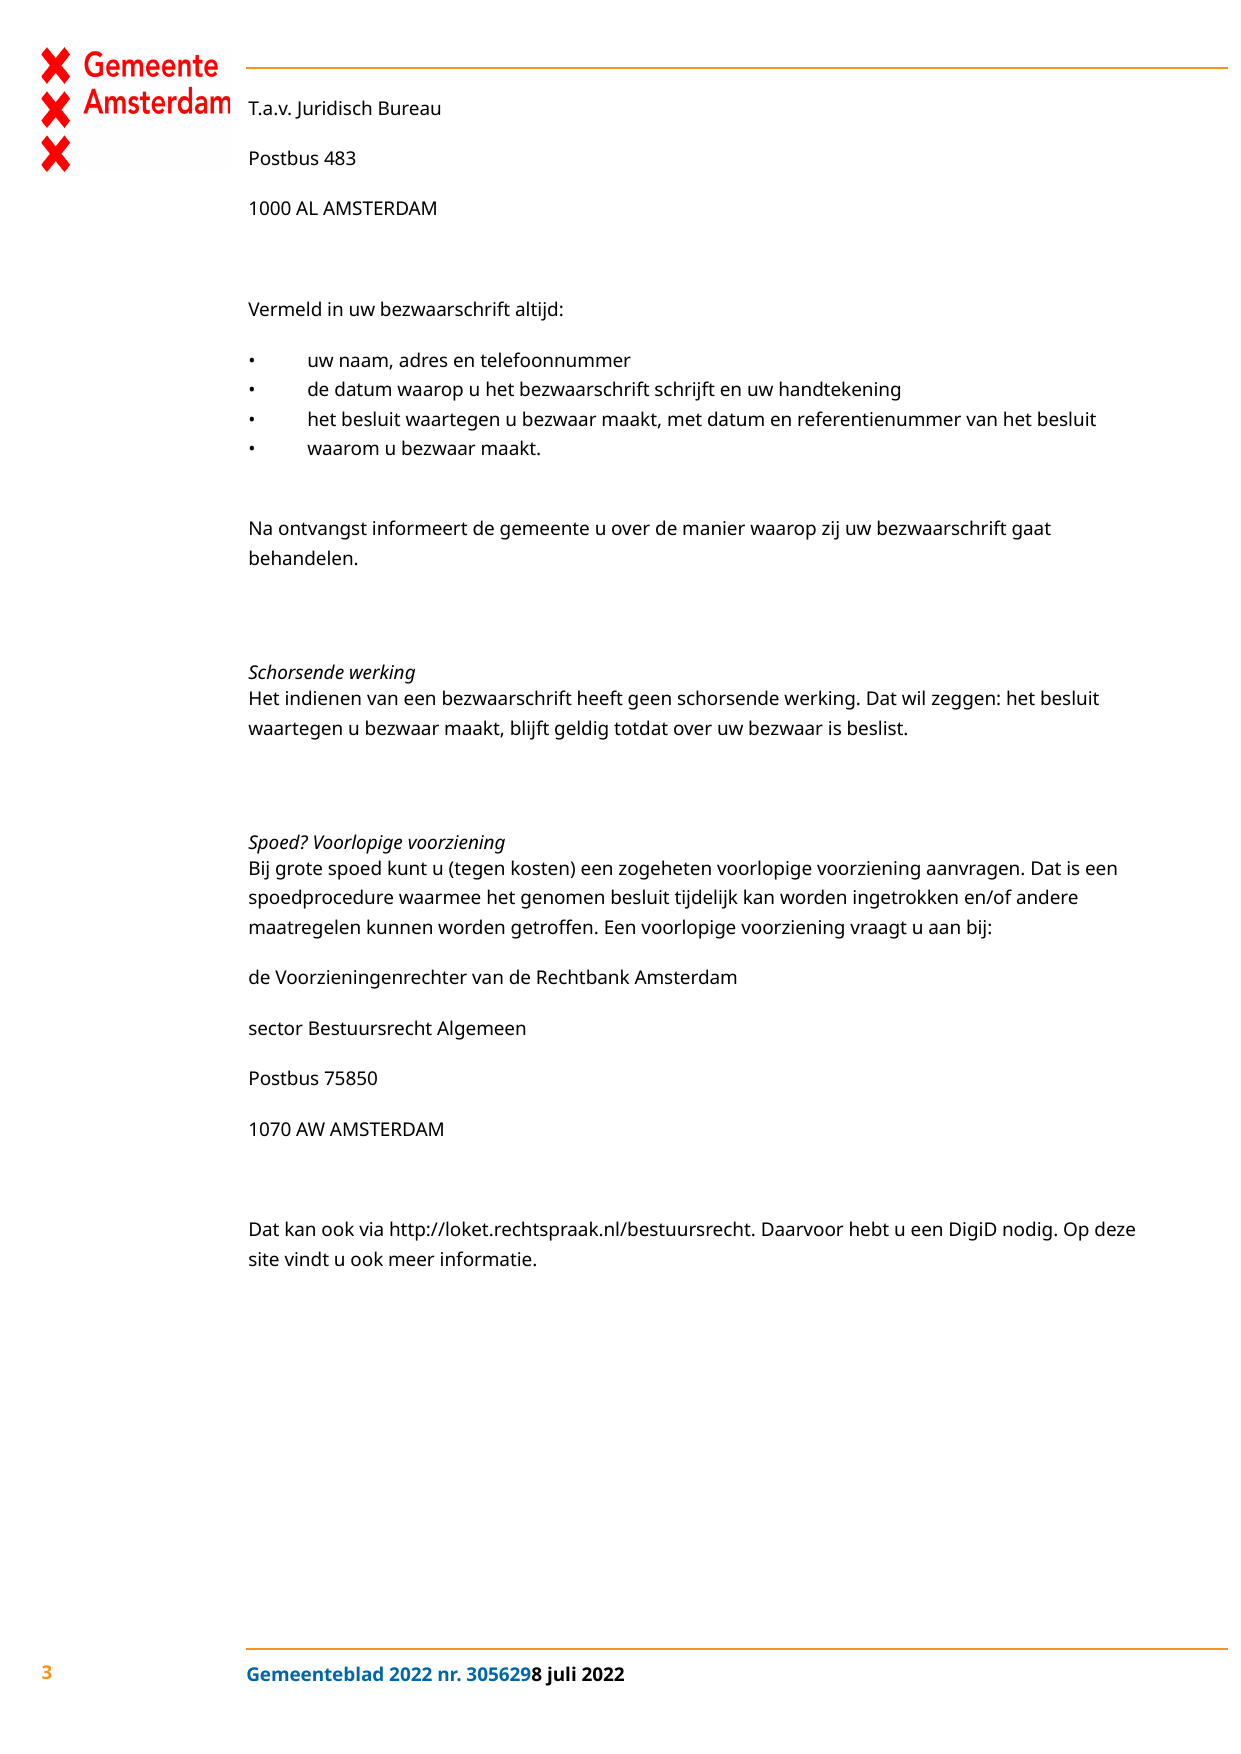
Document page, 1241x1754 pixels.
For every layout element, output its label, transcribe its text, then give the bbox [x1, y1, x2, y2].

text sector Bestuursrecht Algemeen [248, 1015, 1152, 1041]
text Schorsende werking [248, 659, 1152, 685]
text Dat kan ook via http://loket.rechtspraak.nl/bestuursrecht. Daarvoor hebt u een DigiD nodig. Op deze site vindt u ook meer informatie. [248, 1217, 1152, 1272]
list waarom u bezwaar maakt. [248, 436, 1152, 461]
text Postbus 75850 [248, 1065, 1152, 1091]
text Het indienen van een bezwaarschrift heeft geen schorsende werking. Dat wil zeggen: het besluit waartegen u bezwaar maakt, blijft geldig totdat over uw bezwaar is beslist. [248, 685, 1152, 741]
text Na ontvangst informeert de gemeente u over de manier waarop zij uw bezwaarschrift gaat behandelen. [248, 516, 1152, 571]
text 1070 AW AMSTERDAM [248, 1116, 1152, 1142]
list uw naam, adres en telefoonnummer [248, 347, 1152, 373]
list het besluit waartegen u bezwaar maakt, met datum en referentienummer van het besluit [248, 406, 1152, 432]
text Vermeld in uw bezwaarschrift altijd: [248, 296, 1152, 322]
list de datum waarop u het bezwaarschrift schrijft en uw handtekening [248, 376, 1152, 402]
text de Voorzieningenrechter van de Rechtbank Amsterdam [248, 964, 1152, 990]
text Bij grote spoed kunt u (tegen kosten) een zogeheten voorlopige voorziening aanvragen. Dat is een spoedprocedure waarmee het genomen besluit tijdelijk kan worden ingetrokken en/of andere maatregelen kunnen worden getroffen. Een voorlopige voorziening vraagt u aan bij: [248, 855, 1152, 940]
text 1000 AL AMSTERDAM [248, 196, 1152, 221]
text T.a.v. Juridisch Bureau [248, 95, 1152, 121]
text Postbus 483 [248, 145, 1152, 171]
text Spoed? Voorlopige voorziening [248, 829, 1152, 855]
picture [41, 47, 231, 172]
